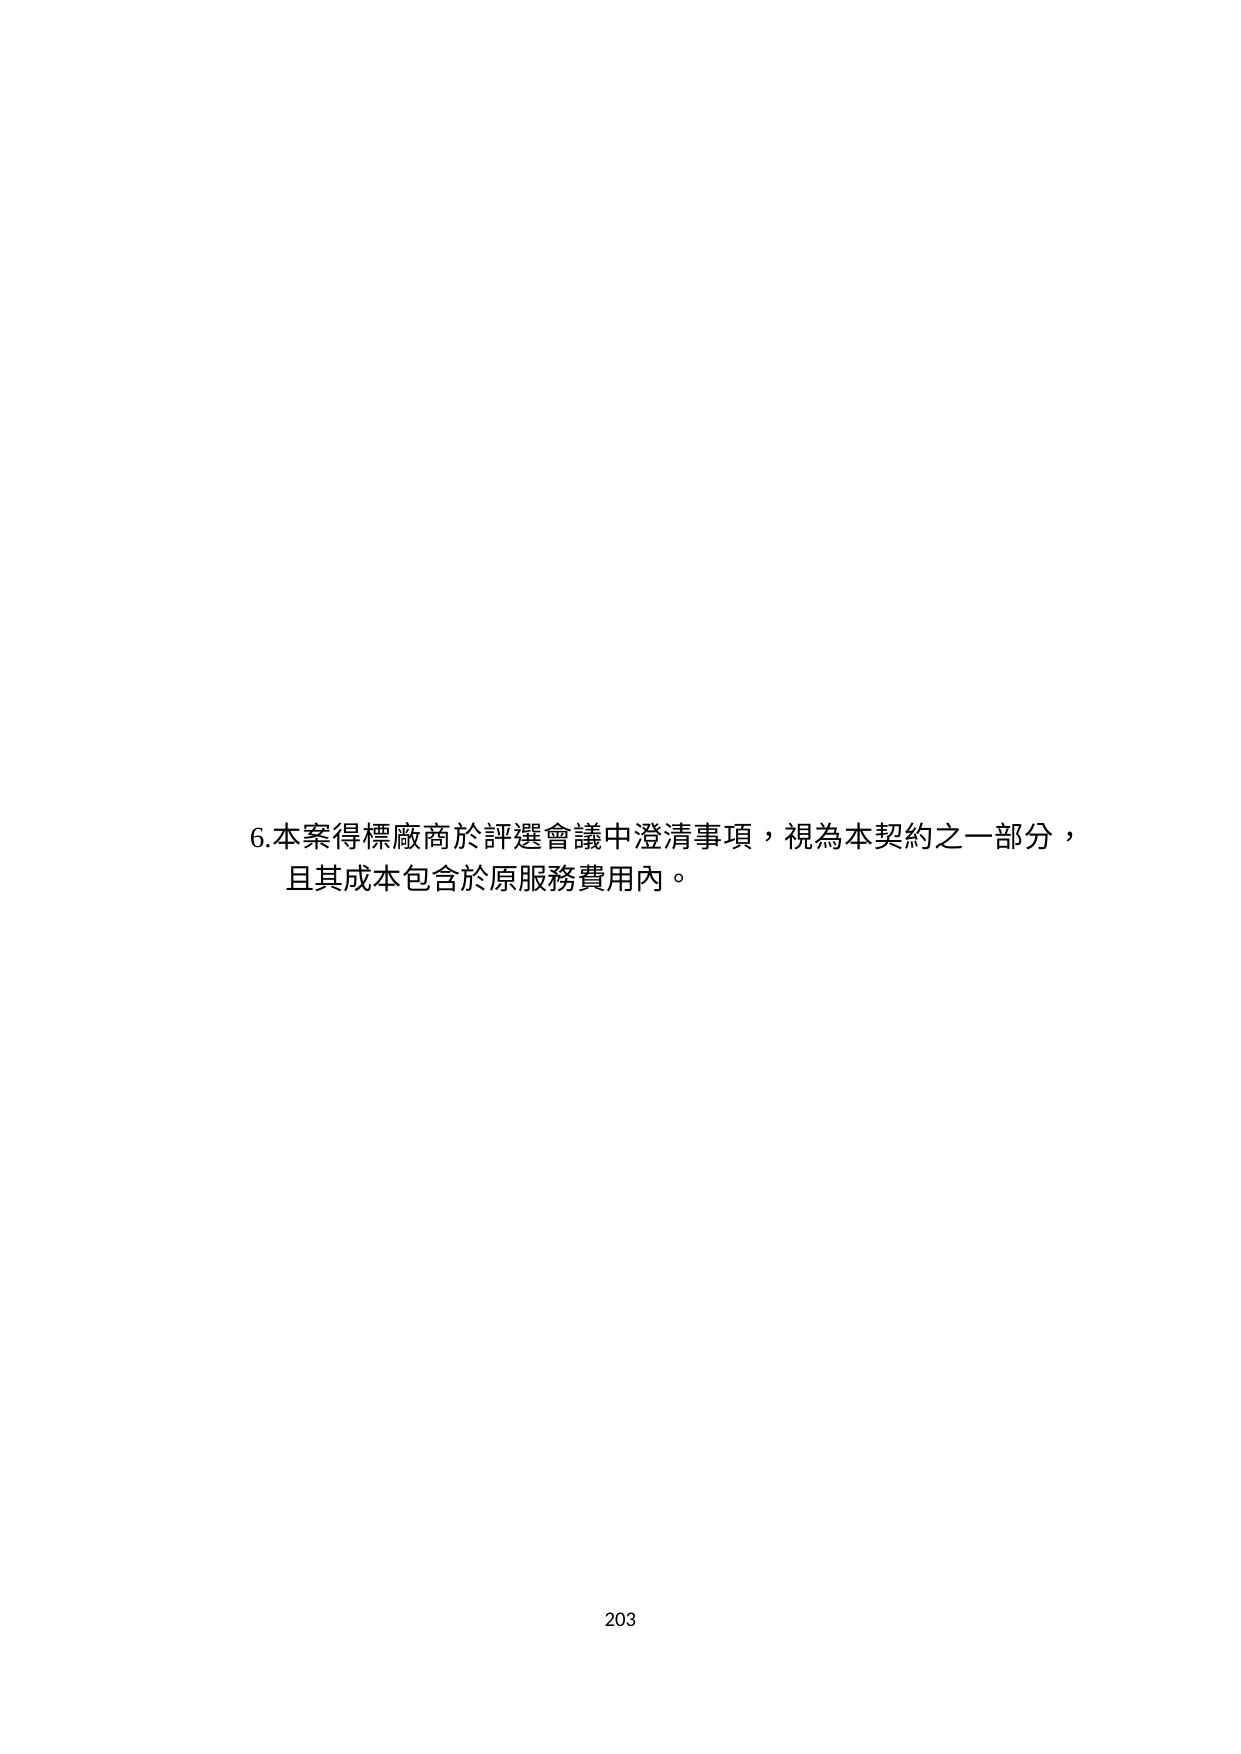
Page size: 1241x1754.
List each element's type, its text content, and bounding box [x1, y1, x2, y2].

text 6.本案得標廠商於評選會議中澄清事項，視為本契約之一部分，且其成本包含於原服務費用內。 [249, 814, 1086, 898]
